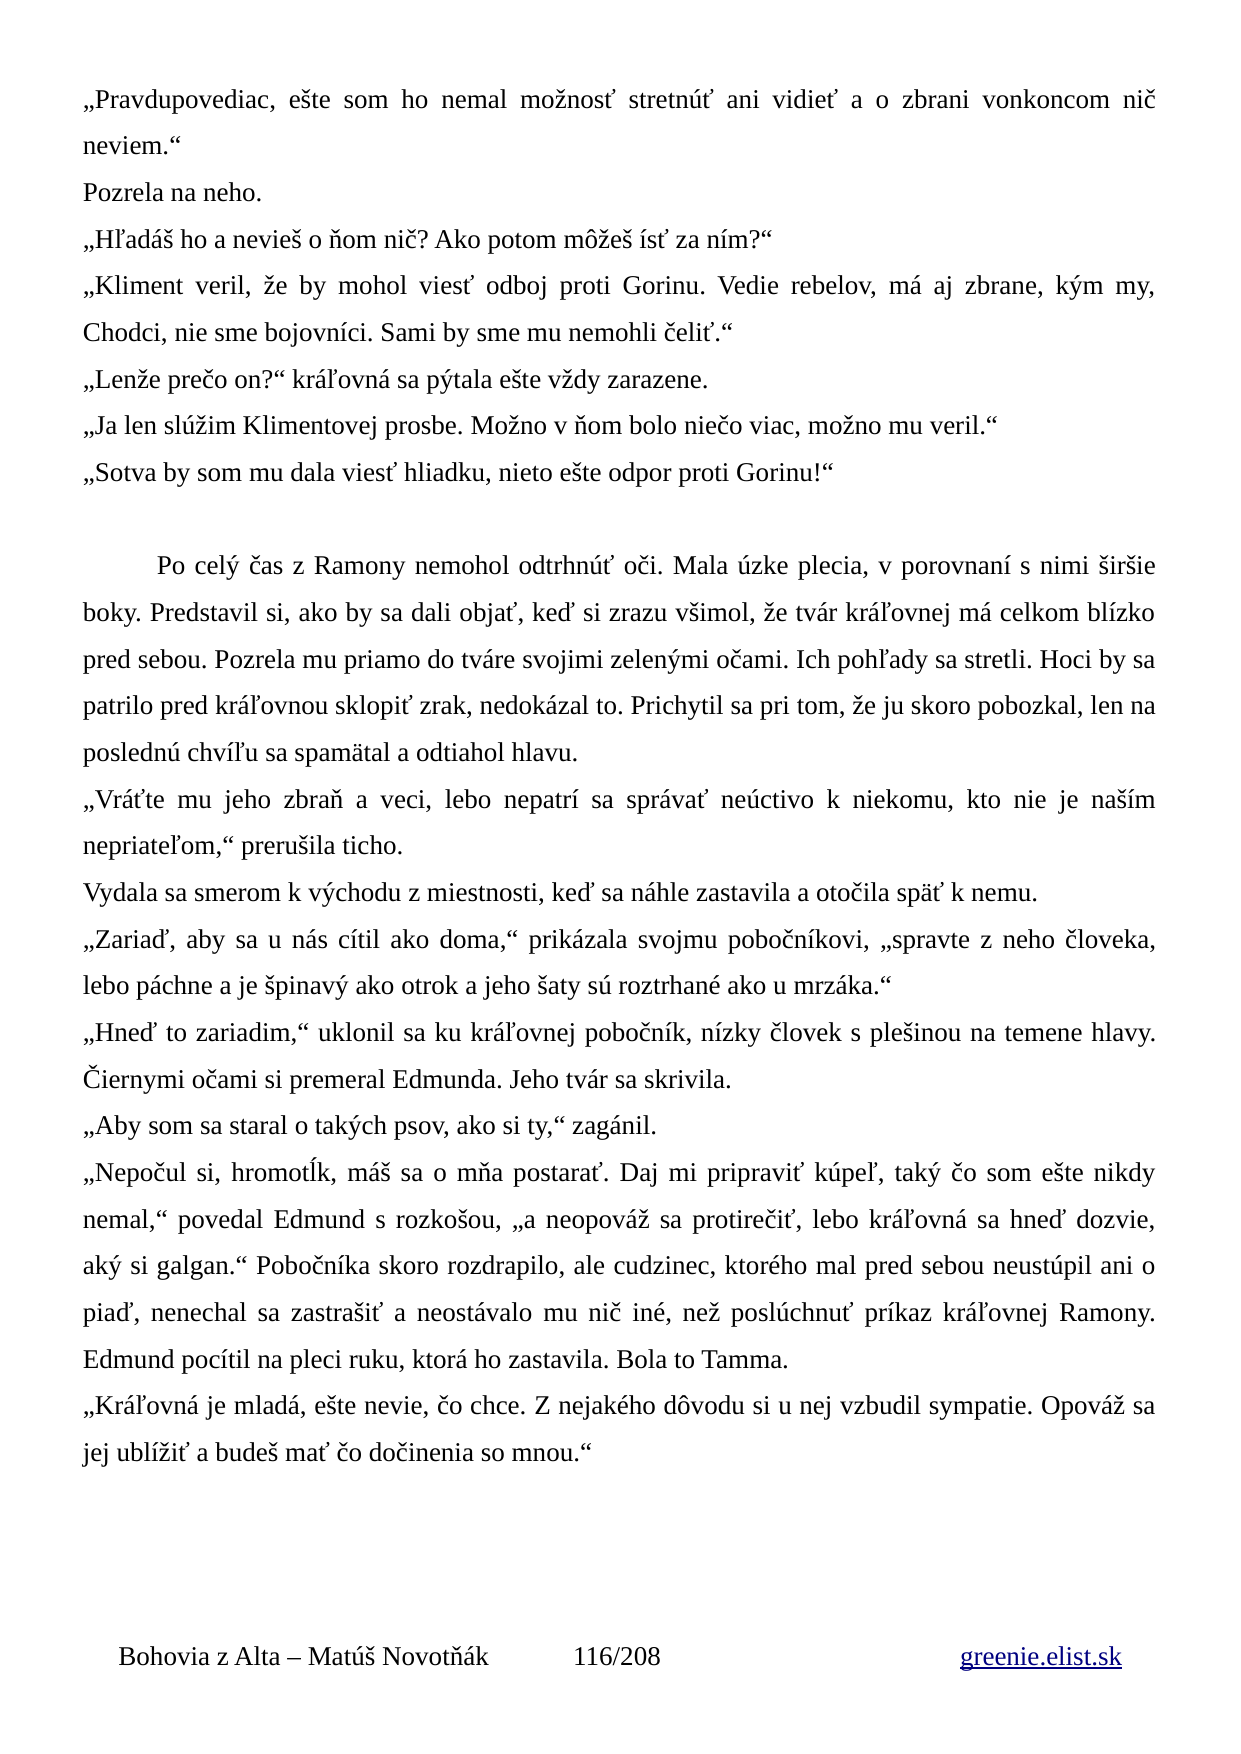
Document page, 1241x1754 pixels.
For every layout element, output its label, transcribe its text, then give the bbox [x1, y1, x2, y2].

text „Ja len slúžim Klimentovej prosbe. Možno v ňom bolo niečo viac, možno mu veril.“ [83, 409, 1157, 441]
text „Nepočul si, hromotĺk, máš sa o mňa postarať. Daj mi pripraviť kúpeľ, taký čo som ešte nikdy nemal,“ povedal Edmund s rozkošou, „a neopováž sa protirečiť, lebo kráľovná sa hneď dozvie, aký si galgan.“ Pobočníka skoro rozdrapilo, ale cudzinec, ktorého mal pred sebou neustúpil ani o piaď, nenechal sa zastrašiť a neostávalo mu nič iné, než poslúchnuť príkaz kráľovnej Ramony. Edmund pocítil na pleci ruku, ktorá ho zastavila. Bola to Tamma. [83, 1156, 1157, 1374]
text „Hneď to zariadim,“ uklonil sa ku kráľovnej pobočník, nízky človek s plešinou na temene hlavy. Čiernymi očami si premeral Edmunda. Jeho tvár sa skrivila. [83, 1016, 1157, 1094]
text Vydala sa smerom k východu z miestnosti, keď sa náhle zastavila a otočila späť k nemu. [83, 876, 1157, 907]
text „Pravdupovediac, ešte som ho nemal možnosť stretnúť ani vidieť a o zbrani vonkoncom nič neviem.“ [83, 83, 1157, 161]
text „Hľadáš ho a nevieš o ňom nič? Ako potom môžeš ísť za ním?“ [83, 223, 1157, 254]
text „Lenže prečo on?“ kráľovná sa pýtala ešte vždy zarazene. [83, 363, 1157, 394]
text „Sotva by som mu dala viesť hliadku, nieto ešte odpor proti Gorinu!“ [83, 456, 1157, 487]
text „Kráľovná je mladá, ešte nevie, čo chce. Z nejakého dôvodu si u nej vzbudil sympatie. Opováž sa jej ublížiť a budeš mať čo dočinenia so mnou.“ [83, 1389, 1157, 1467]
text „Vráťte mu jeho zbraň a veci, lebo nepatrí sa správať neúctivo k niekomu, kto nie je naším nepriateľom,“ prerušila ticho. [83, 783, 1157, 861]
text „Zariaď, aby sa u nás cítil ako doma,“ prikázala svojmu pobočníkovi, „spravte z neho človeka, lebo páchne a je špinavý ako otrok a jeho šaty sú roztrhané ako u mrzáka.“ [83, 923, 1157, 1001]
text Po celý čas z Ramony nemohol odtrhnúť oči. Mala úzke plecia, v porovnaní s nimi širšie boky. Predstavil si, ako by sa dali objať, keď si zrazu všimol, že tvár kráľovnej má celkom blízko pred sebou. Pozrela mu priamo do tváre svojimi zelenými očami. Ich pohľady sa stretli. Hoci by sa patrilo pred kráľovnou sklopiť zrak, nedokázal to. Prichytil sa pri tom, že ju skoro pobozkal, len na poslednú chvíľu sa spamätal a odtiahol hlavu. [83, 549, 1157, 767]
text „Aby som sa staral o takých psov, ako si ty,“ zagánil. [83, 1109, 1157, 1141]
text Pozrela na neho. [83, 176, 1157, 207]
text „Kliment veril, že by mohol viesť odboj proti Gorinu. Vedie rebelov, má aj zbrane, kým my, Chodci, nie sme bojovníci. Sami by sme mu nemohli čeliť.“ [83, 269, 1157, 347]
